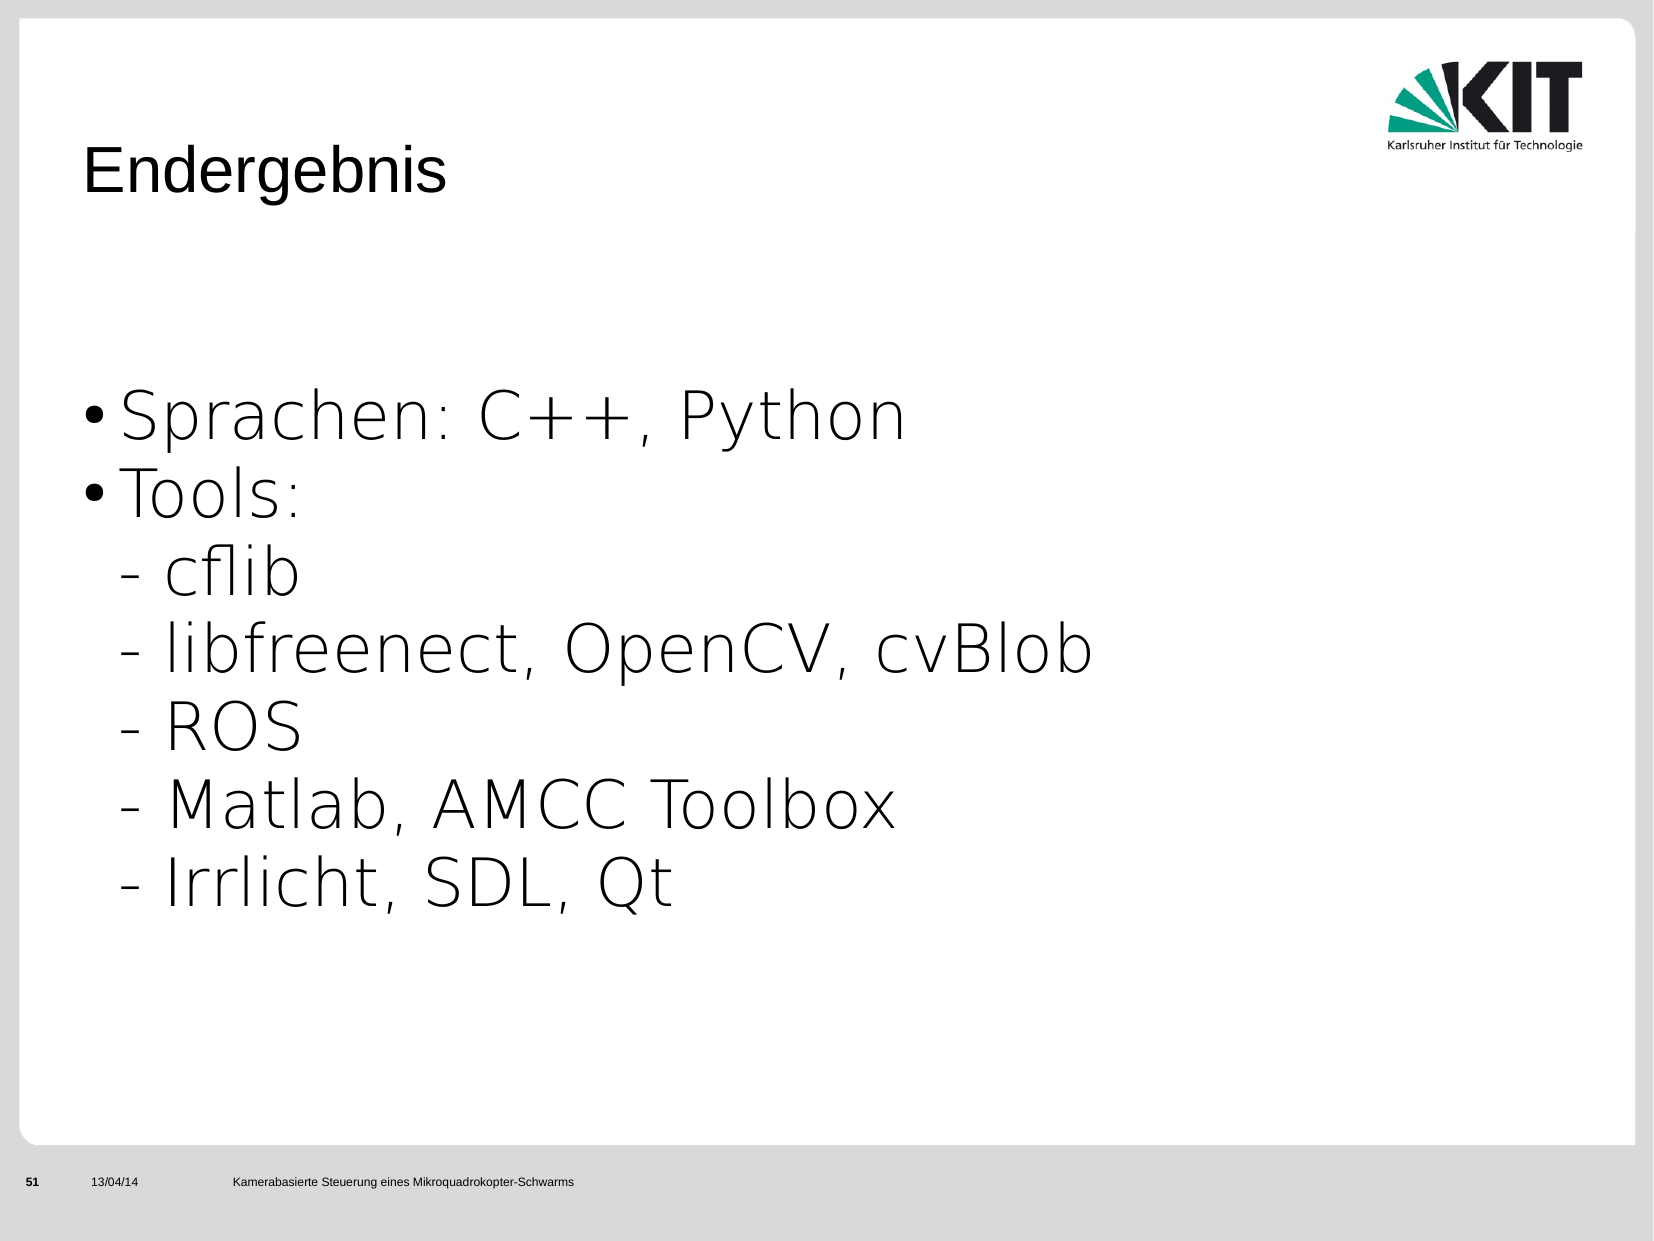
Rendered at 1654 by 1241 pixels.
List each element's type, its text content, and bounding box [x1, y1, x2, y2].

picture [0, 0, 1654, 1241]
subtitle Sprachen: C++, Python Tools: - cflib - libfreenect, OpenCV, cvBlob - ROS - Matlab, AMCC Toolbox - Irrlicht, SDL, Qt [82, 290, 1571, 1010]
title Endergebnis [82, 49, 1571, 257]
